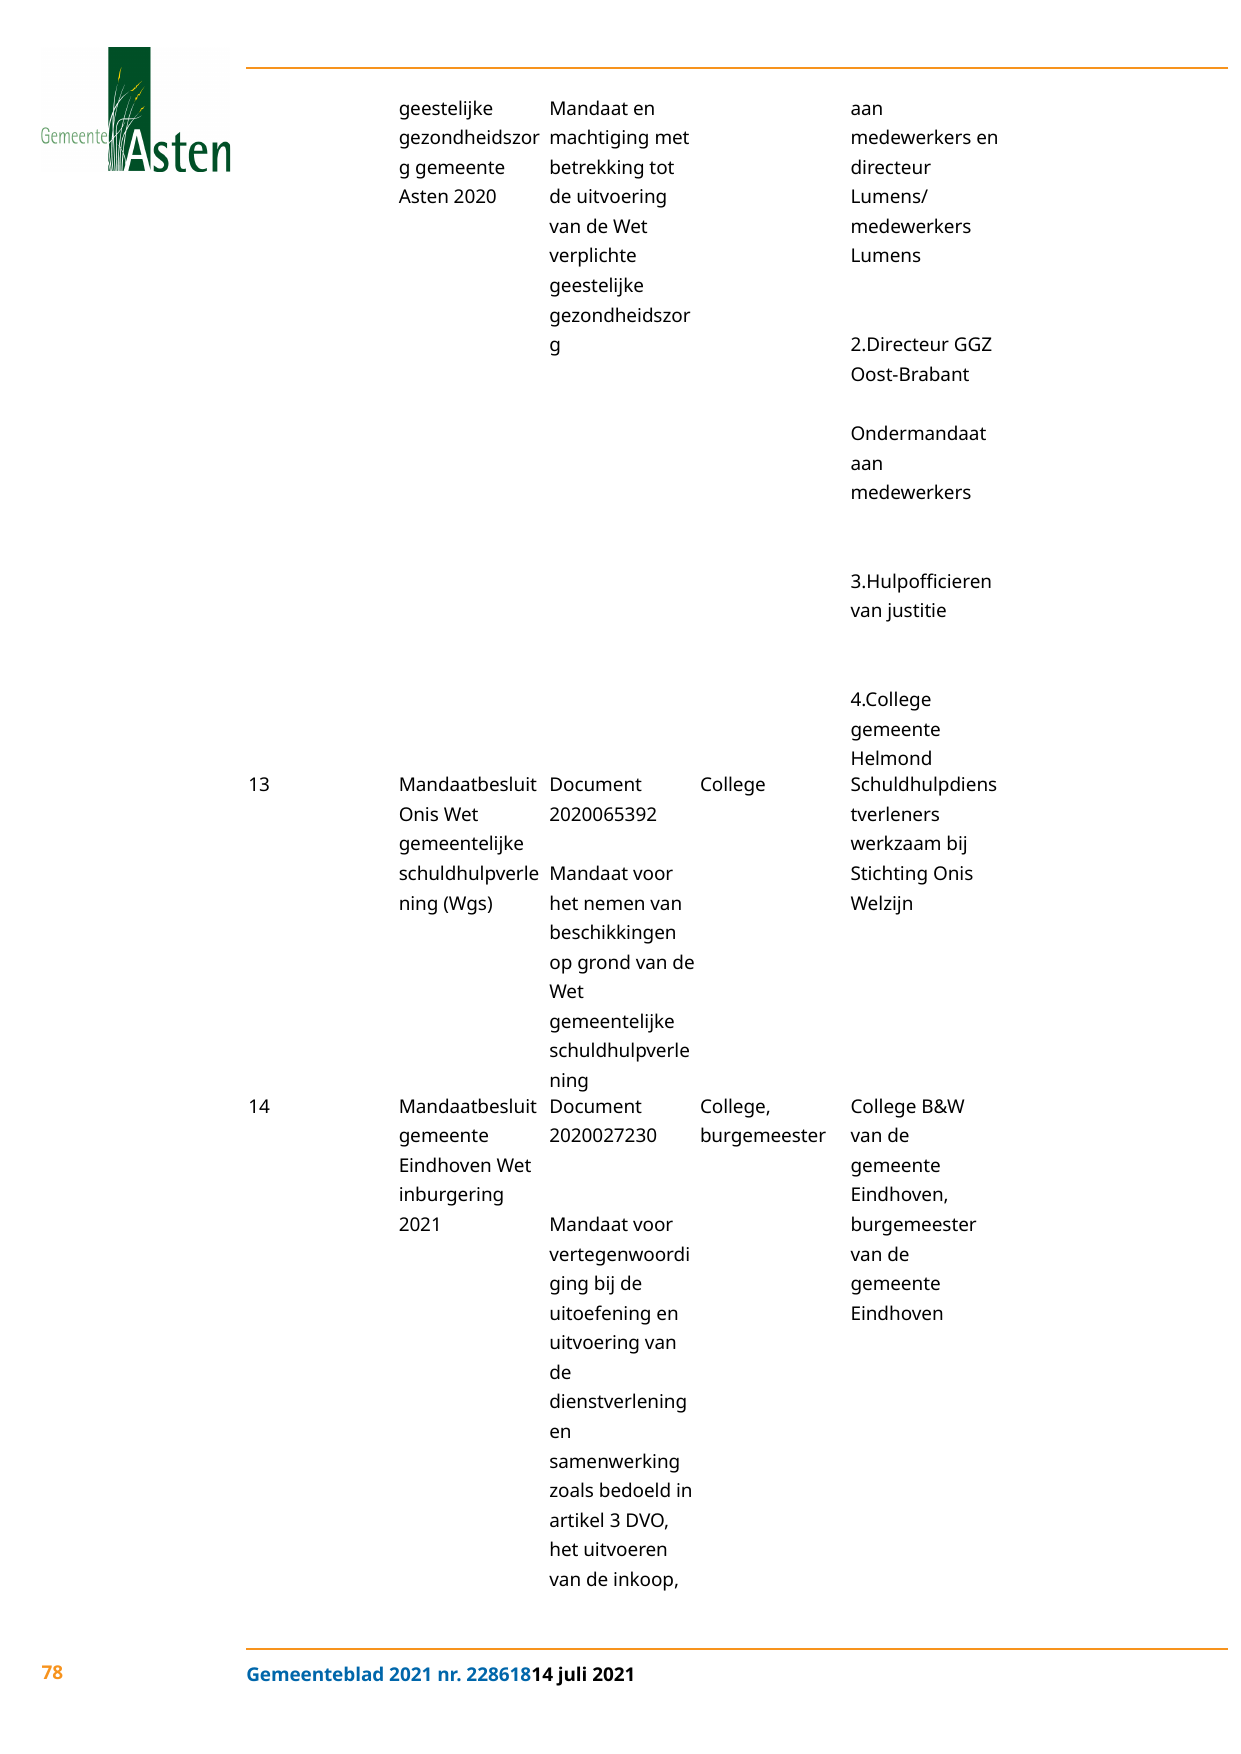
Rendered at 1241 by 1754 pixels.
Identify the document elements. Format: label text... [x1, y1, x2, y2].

table_cell Mandaatbesluit Onis Wet gemeentelijke schuldhulpverlening (Wgs) [399, 771, 549, 1093]
table_cell [1001, 771, 1152, 1093]
table_cell [1001, 95, 1152, 771]
table_cell geestelijke gezondheidszorg gemeente Asten 2020 [399, 95, 549, 771]
table_cell aan medewerkers en directeur Lumens/ medewerkers Lumens 2.Directeur GGZ Oost-Brabant Ondermandaat aan medewerkers 3.Hulpofficieren van justitie 4.College gemeente Helmond [850, 95, 1001, 771]
table_cell Schuldhulpdienstverleners werkzaam bij Stichting Onis Welzijn [850, 771, 1001, 1093]
table_cell [1001, 1093, 1152, 1592]
table_cell [700, 95, 850, 771]
table_cell 14 [248, 1093, 398, 1592]
picture [41, 47, 231, 172]
table_cell Mandaat en machtiging met betrekking tot de uitvoering van de Wet verplichte geestelijke gezondheidszorg [549, 95, 700, 771]
table_cell College [700, 771, 850, 1093]
table_cell Document 2020065392 Mandaat voor het nemen van beschikkingen op grond van de Wet gemeentelijke schuldhulpverlening [549, 771, 700, 1093]
table_cell Document 2020027230 Mandaat voor vertegenwoordiging bij de uitoefening en uitvoering van de dienstverlening en samenwerking zoals bedoeld in artikel 3 DVO, het uitvoeren van de inkoop, [549, 1093, 700, 1592]
table_cell [248, 95, 398, 771]
table_cell College, burgemeester [700, 1093, 850, 1592]
table_cell College B&W van de gemeente Eindhoven, burgemeester van de gemeente Eindhoven [850, 1093, 1001, 1592]
table_cell 13 [248, 771, 398, 1093]
table_cell Mandaatbesluit gemeente Eindhoven Wet inburgering 2021 [399, 1093, 549, 1592]
